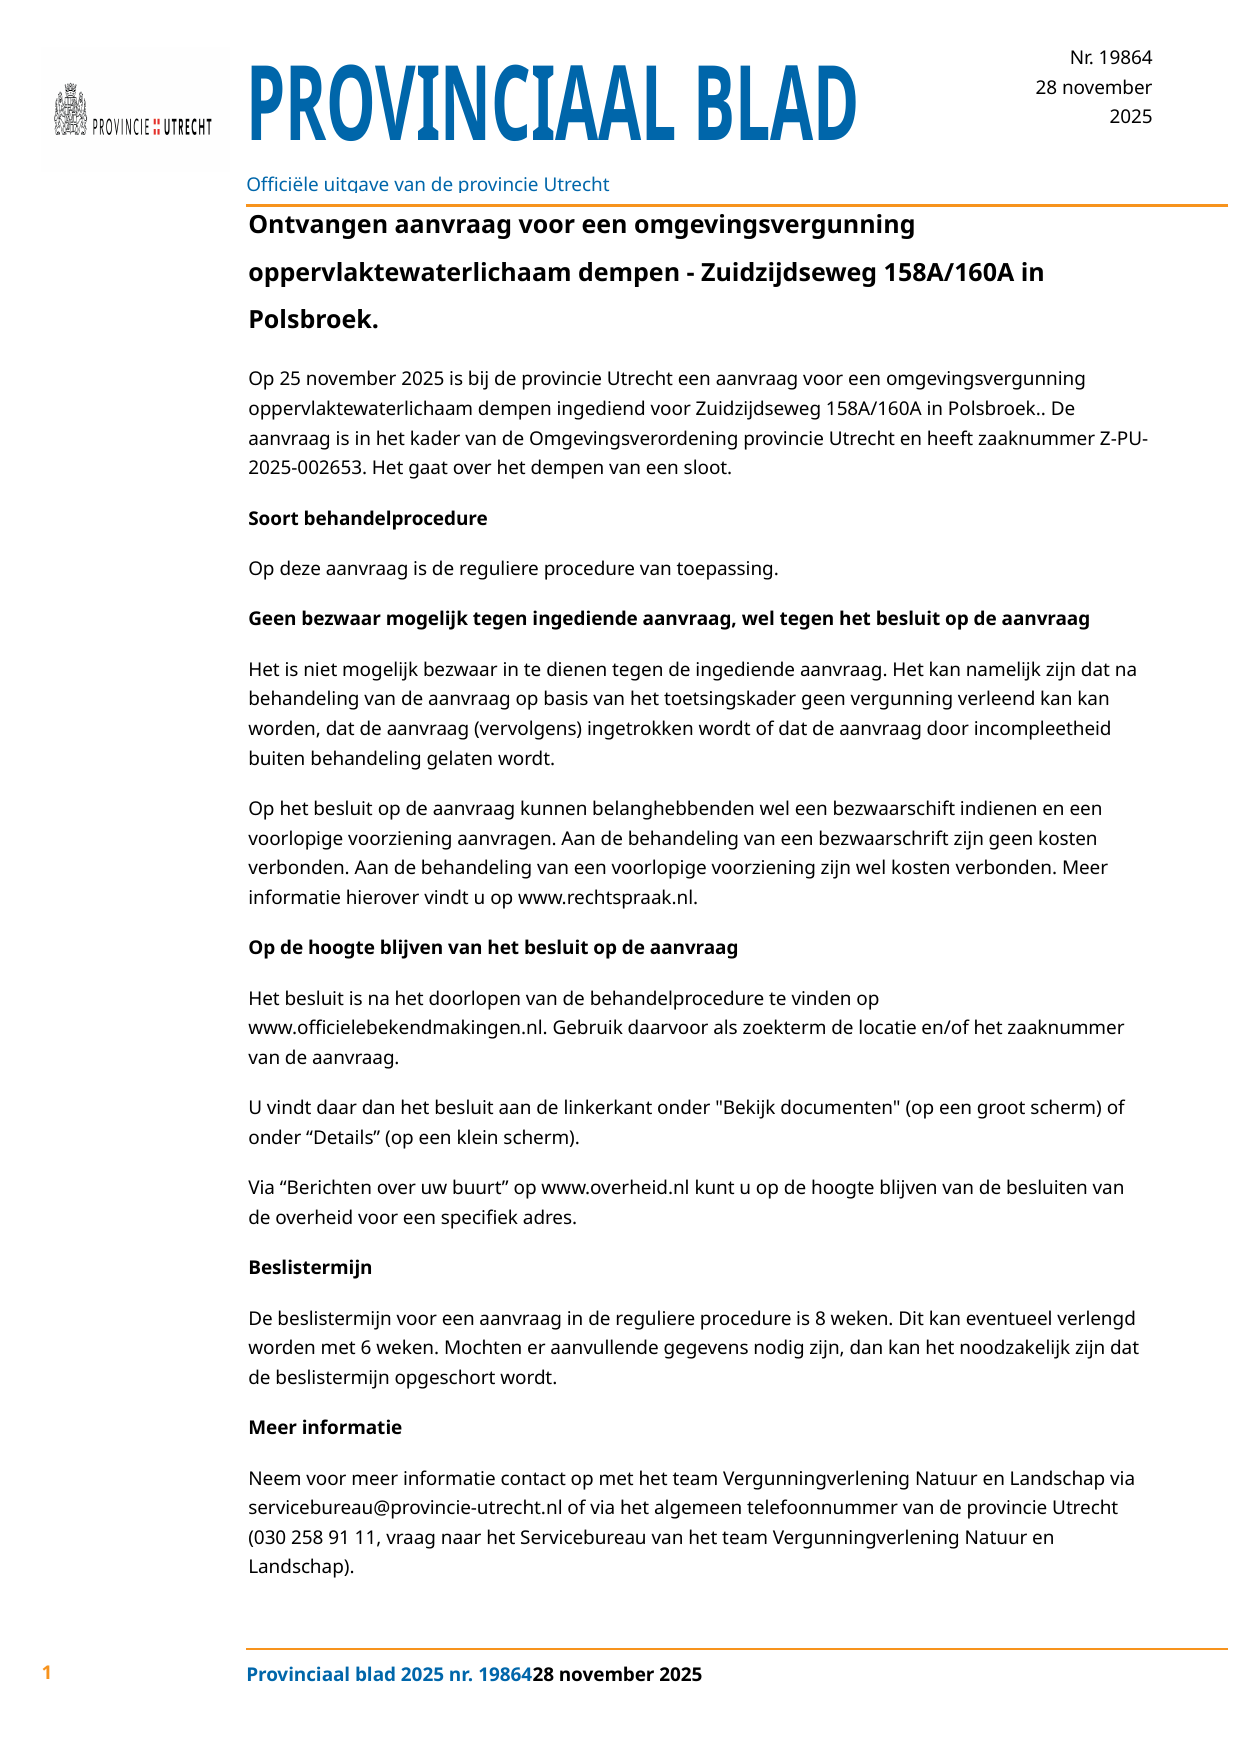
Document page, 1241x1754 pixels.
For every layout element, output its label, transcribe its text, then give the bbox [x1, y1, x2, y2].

text Via “Berichten over uw buurt” op www.overheid.nl kunt u op de hoogte blijven van de besluiten van de overheid voor een specifiek adres. [248, 1174, 1152, 1229]
text Op 25 november 2025 is bij de provincie Utrecht een aanvraag voor een omgevingsvergunning oppervlaktewaterlichaam dempen ingediend voor Zuidzijdseweg 158A/160A in Polsbroek.. De aanvraag is in het kader van de Omgevingsverordening provincie Utrecht en heeft zaaknummer Z-PU-2025-002653. Het gaat over het dempen van een sloot. [248, 366, 1152, 480]
picture [41, 47, 231, 172]
text Op de hoogte blijven van het besluit op de aanvraag [248, 934, 1152, 960]
text U vindt daar dan het besluit aan de linkerkant onder "Bekijk documenten" (op een groot scherm) of onder “Details” (op een klein scherm). [248, 1094, 1152, 1149]
text Beslistermijn [248, 1254, 1152, 1280]
text Meer informatie [248, 1414, 1152, 1440]
text Geen bezwaar mogelijk tegen ingediende aanvraag, wel tegen het besluit op de aanvraag [248, 606, 1152, 631]
text De beslistermijn voor een aanvraag in de reguliere procedure is 8 weken. Dit kan eventueel verlengd worden met 6 weken. Mochten er aanvullende gegevens nodig zijn, dan kan het noodzakelijk zijn dat de beslistermijn opgeschort wordt. [248, 1305, 1152, 1389]
text Het is niet mogelijk bezwaar in te dienen tegen de ingediende aanvraag. Het kan namelijk zijn dat na behandeling van de aanvraag op basis van het toetsingskader geen vergunning verleend kan kan worden, dat de aanvraag (vervolgens) ingetrokken wordt of dat de aanvraag door incompleetheid buiten behandeling gelaten wordt. [248, 656, 1152, 770]
text Op deze aanvraag is de reguliere procedure van toepassing. [248, 555, 1152, 581]
text Ontvangen aanvraag voor een omgevingsvergunning oppervlaktewaterlichaam dempen - Zuidzijdseweg 158A/160A in Polsbroek. [248, 207, 1152, 336]
text Op het besluit op de aanvraag kunnen belanghebbenden wel een bezwaarschift indienen en een voorlopige voorziening aanvragen. Aan de behandeling van een bezwaarschrift zijn geen kosten verbonden. Aan de behandeling van een voorlopige voorziening zijn wel kosten verbonden. Meer informatie hierover vindt u op www.rechtspraak.nl. [248, 795, 1152, 909]
text Soort behandelprocedure [248, 505, 1152, 530]
text Het besluit is na het doorlopen van de behandelprocedure te vinden op www.officielebekendmakingen.nl. Gebruik daarvoor als zoekterm de locatie en/of het zaaknummer van de aanvraag. [248, 985, 1152, 1069]
text Neem voor meer informatie contact op met het team Vergunningverlening Natuur en Landschap via servicebureau@provincie-utrecht.nl of via het algemeen telefoonnummer van de provincie Utrecht (030 258 91 11, vraag naar het Servicebureau van het team Vergunningverlening Natuur en Landschap). [248, 1465, 1152, 1579]
